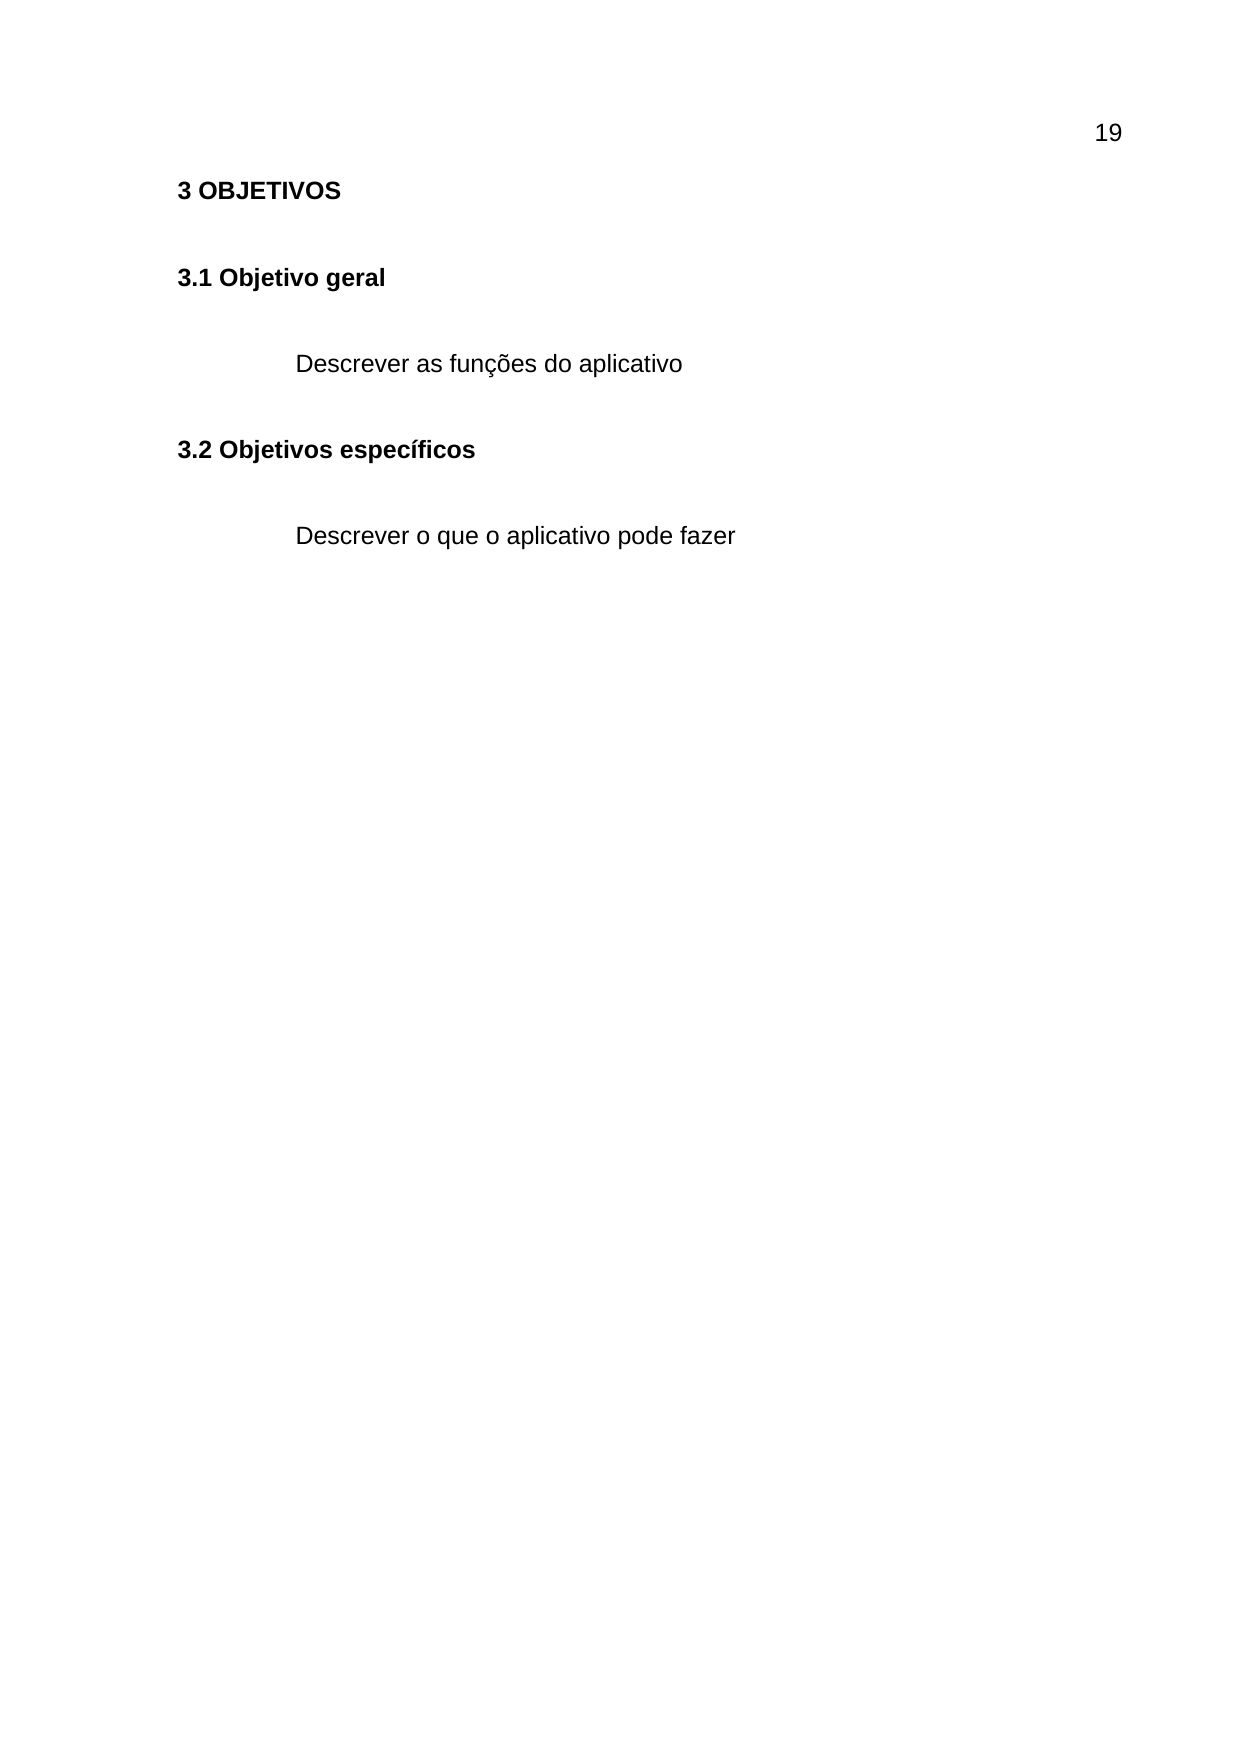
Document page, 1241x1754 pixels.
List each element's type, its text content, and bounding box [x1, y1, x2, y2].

subtitle Objetivos específicos [177, 435, 1122, 464]
text Descrever o que o aplicativo pode fazer [177, 521, 1122, 550]
text Descrever as funções do aplicativo [177, 349, 1122, 378]
subtitle OBJETIVOS [177, 176, 1122, 205]
subtitle Objetivo geral [177, 263, 1122, 291]
